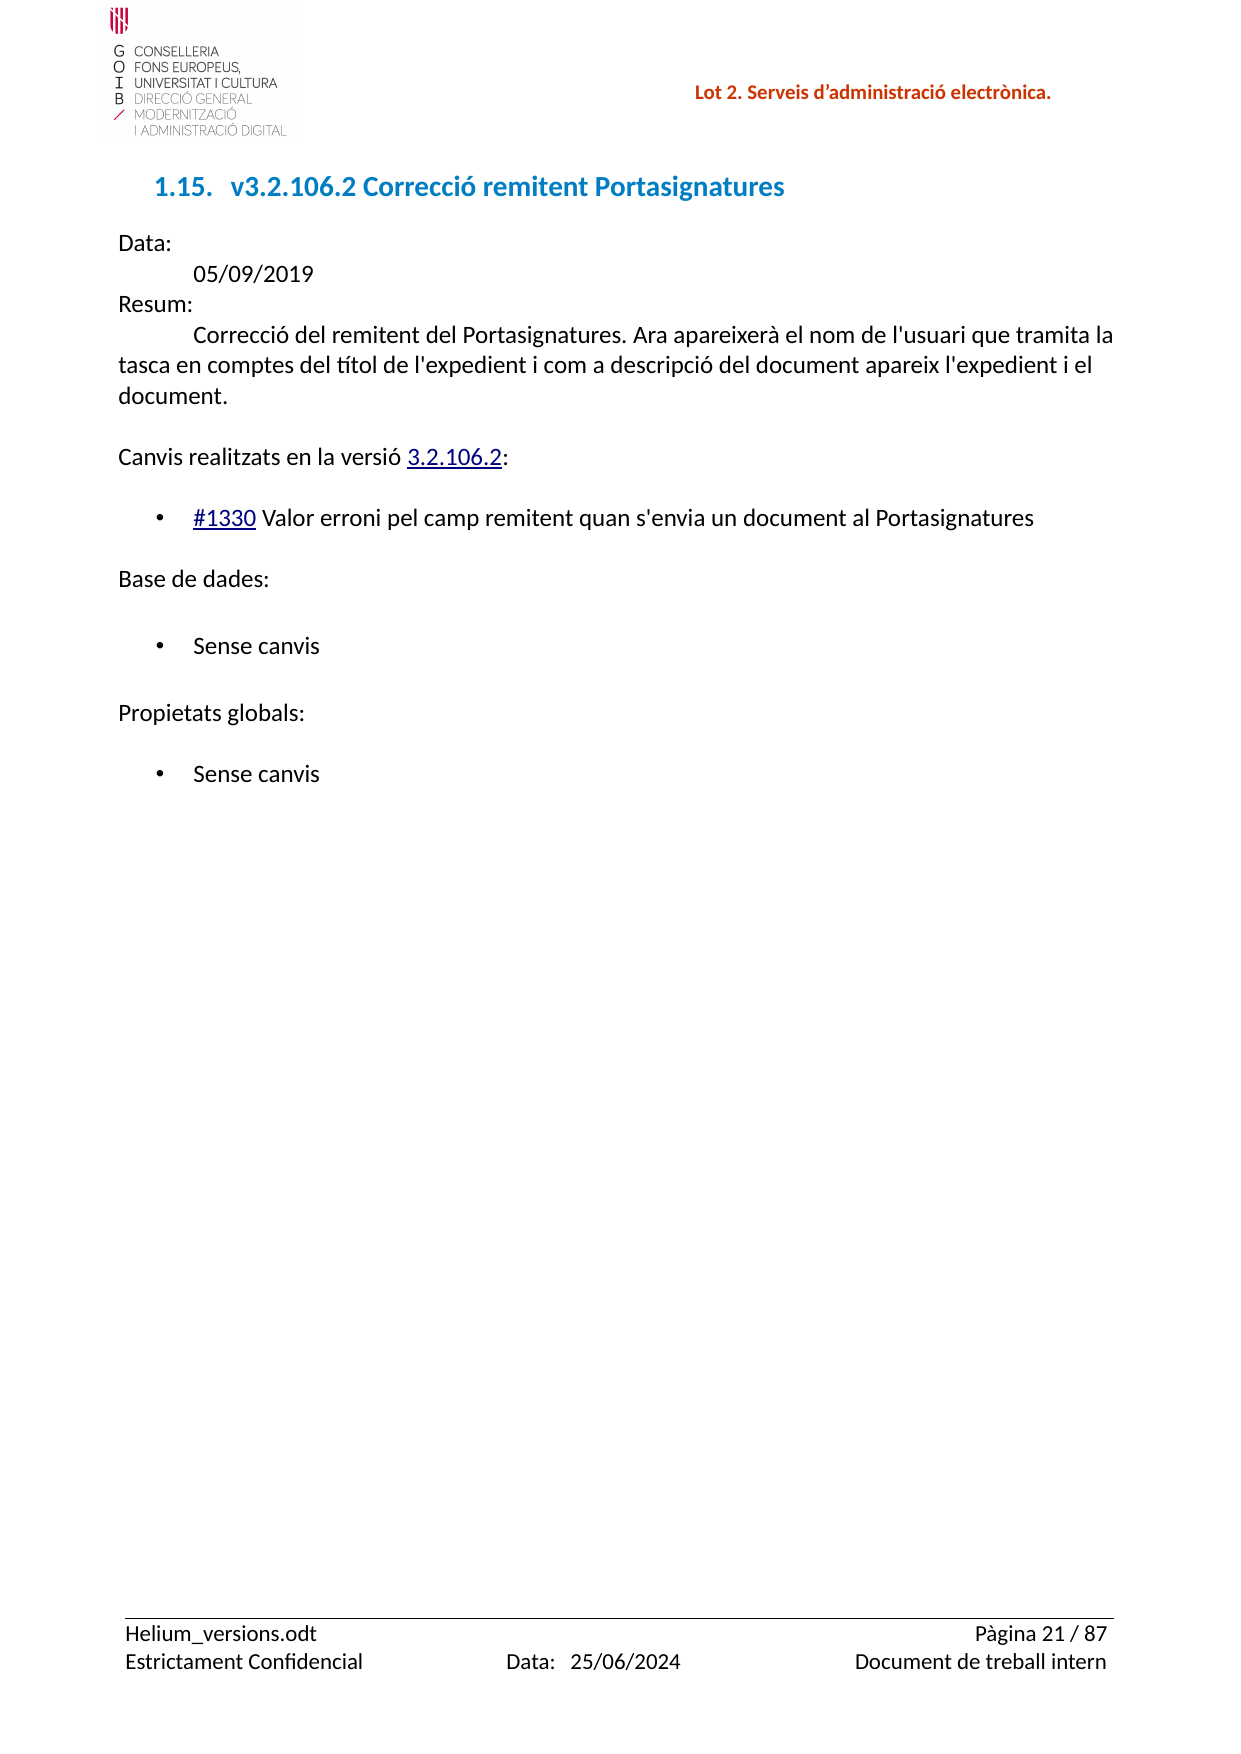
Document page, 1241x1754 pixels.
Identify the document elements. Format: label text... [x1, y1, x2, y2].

text Base de dades: [118, 563, 1122, 594]
text Data: [118, 228, 1122, 258]
list Sense canvis [156, 758, 1122, 789]
subtitle v3.2.106.2 Correcció remitent Portasignatures [153, 168, 1122, 204]
list Sense canvis [156, 630, 1122, 661]
picture [100, 0, 297, 144]
list #1330 Valor erroni pel camp remitent quan s'envia un document al Portasignatures [156, 502, 1122, 533]
text 05/09/2019 [118, 258, 1122, 289]
text Propietats globals: [118, 697, 1122, 728]
text Correcció del remitent del Portasignatures. Ara apareixerà el nom de l'usuari que tramita la tasca en comptes del títol de l'expedient i com a descripció del document apareix l'expedient i el document. [118, 319, 1122, 411]
text Canvis realitzats en la versió 3.2.106.2: [118, 441, 1122, 472]
text Resum: [118, 289, 1122, 319]
